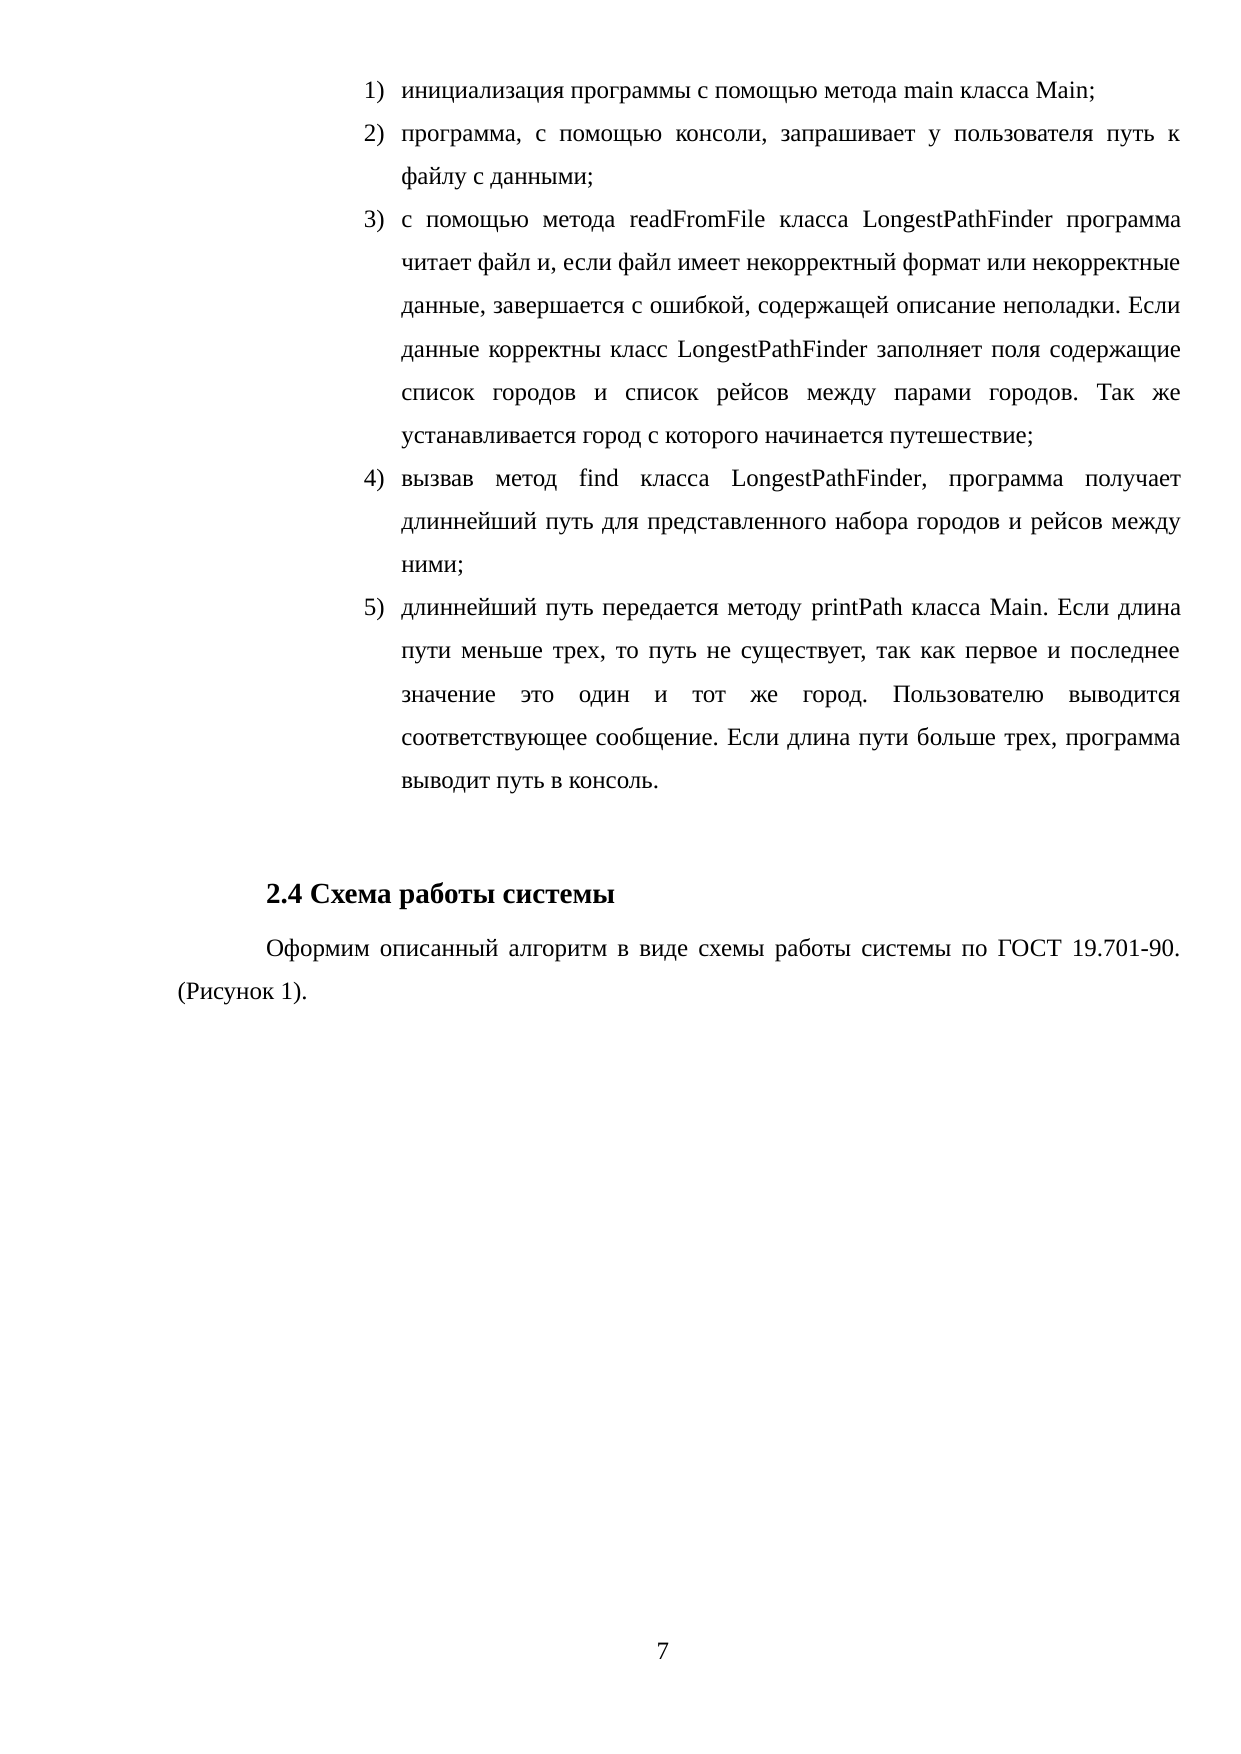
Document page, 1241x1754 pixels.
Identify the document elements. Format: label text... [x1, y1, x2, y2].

text Оформим описанный алгоритм в виде схемы работы системы по ГОСТ 19.701-90. (Рисунок 1). [177, 933, 1181, 1005]
list с помощью метода readFromFile класса LongestPathFinder программа читает файл и, если файл имеет некорректный формат или некорректные данные, завершается с ошибкой, содержащей описание неполадки. Если данные корректны класс LongestPathFinder заполняет поля содержащие список городов и список рейсов между парами городов. Так же устанавливается город с которого начинается путешествие; [363, 204, 1181, 449]
list вызвав метод find класса LongestPathFinder, программа получает длиннейший путь для представленного набора городов и рейсов между ними; [363, 463, 1181, 578]
list длиннейший путь передается методу printPath класса Main. Если длина пути меньше трех, то путь не существует, так как первое и последнее значение это один и тот же город. Пользователю выводится соответствующее сообщение. Если длина пути больше трех, программа выводит путь в консоль. [363, 592, 1181, 794]
text 2.4 Схема работы системы [266, 876, 1181, 910]
list инициализация программы с помощью метода main класса Main; [363, 75, 1181, 104]
list программа, с помощью консоли, запрашивает у пользователя путь к файлу с данными; [363, 118, 1181, 190]
